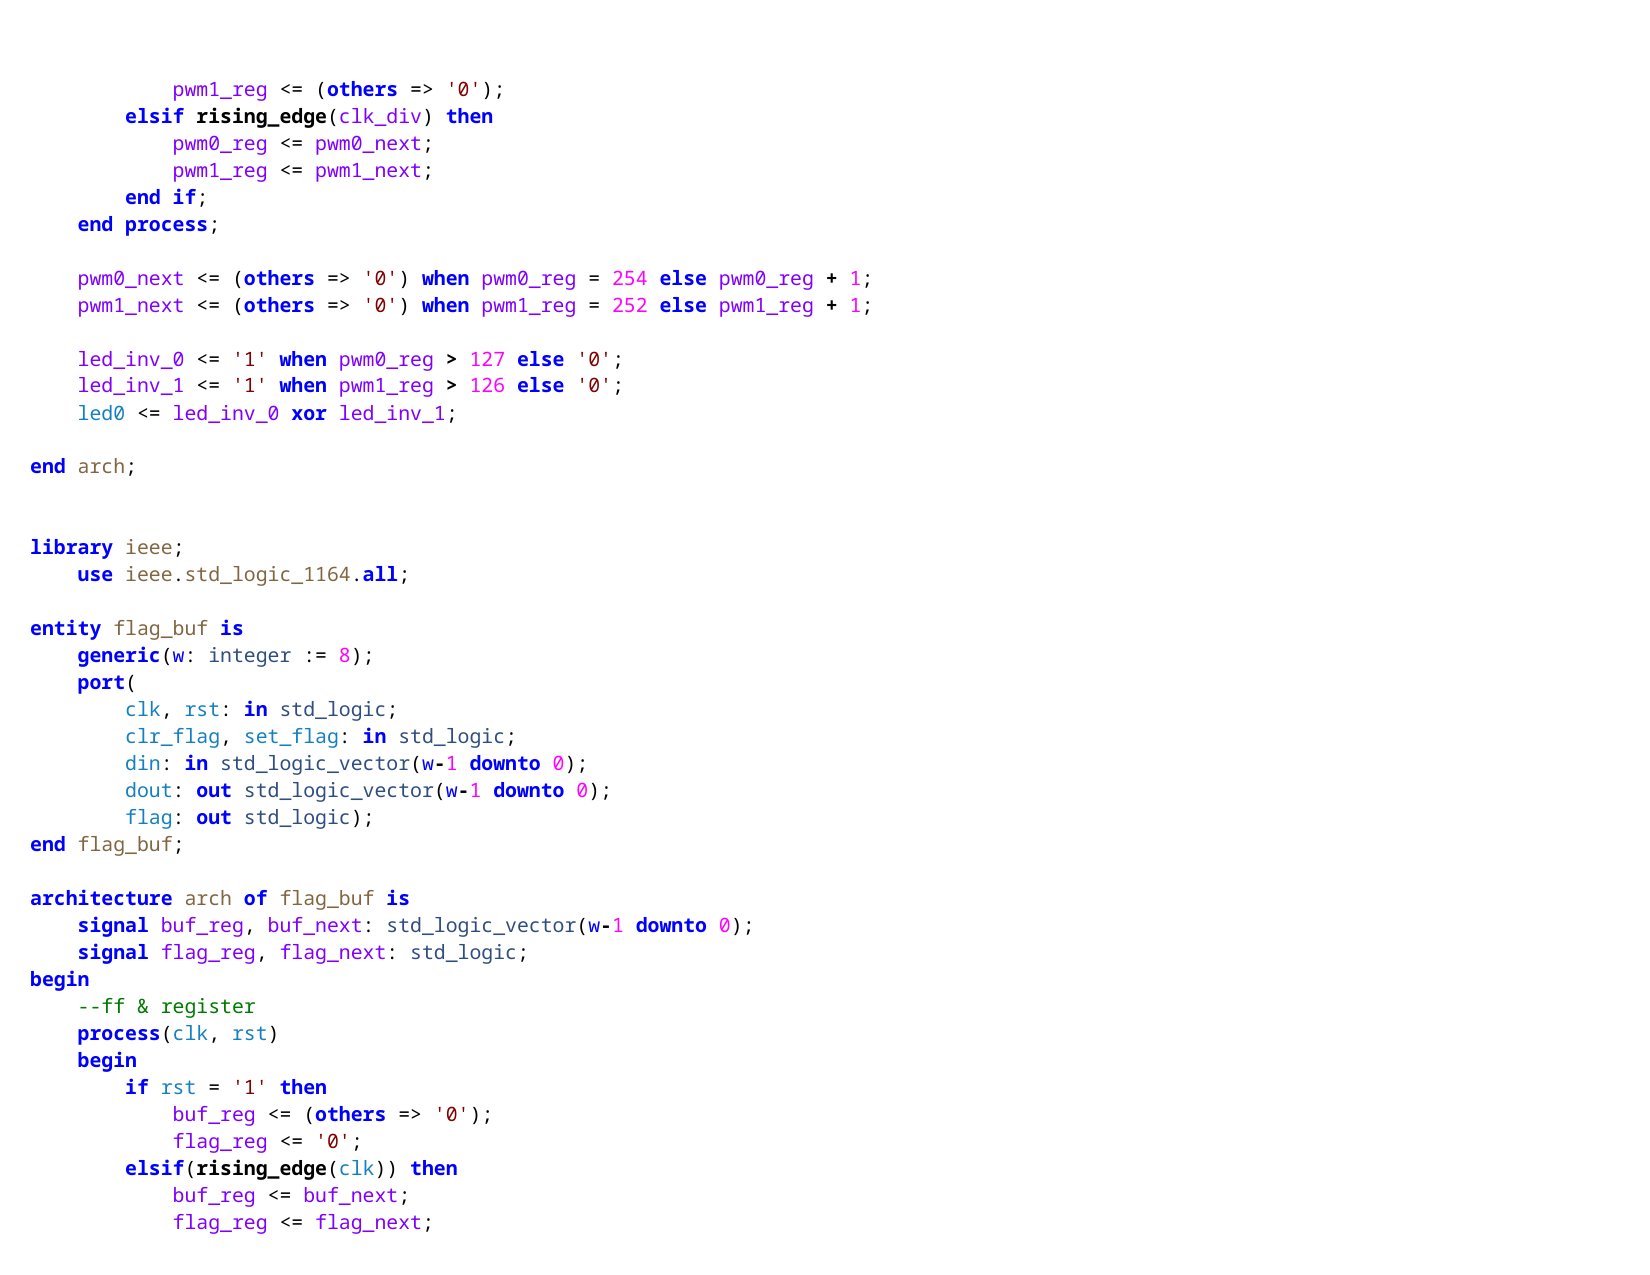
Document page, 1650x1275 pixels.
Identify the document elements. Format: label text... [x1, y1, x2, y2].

text signal buf_reg, buf_next: std_logic_vector(w-1 downto 0); [30, 911, 1620, 938]
text entity flag_buf is [30, 614, 1620, 642]
text elsif(rising_edge(clk)) then [30, 1154, 1620, 1181]
text port( [30, 668, 1620, 696]
text din: in std_logic_vector(w-1 downto 0); [30, 749, 1620, 776]
text pwm1_reg <= pwm1_next; [30, 156, 1620, 183]
text --ff & register [30, 992, 1620, 1019]
text end process; [30, 210, 1620, 237]
text flag_reg <= flag_next; [30, 1208, 1620, 1235]
text led_inv_0 <= '1' when pwm0_reg > 127 else '0'; [30, 345, 1620, 372]
text elsif rising_edge(clk_div) then [30, 102, 1620, 129]
text generic(w: integer := 8); [30, 642, 1620, 668]
text clk, rst: in std_logic; [30, 696, 1620, 722]
text end if; [30, 183, 1620, 210]
text end arch; [30, 453, 1620, 480]
text dout: out std_logic_vector(w-1 downto 0); [30, 776, 1620, 803]
text use ieee.std_logic_1164.all; [30, 561, 1620, 588]
text buf_reg <= buf_next; [30, 1181, 1620, 1208]
text if rst = '1' then [30, 1073, 1620, 1100]
text end flag_buf; [30, 830, 1620, 857]
text pwm1_reg <= (others => '0'); [30, 75, 1620, 102]
text clr_flag, set_flag: in std_logic; [30, 722, 1620, 749]
text led_inv_1 <= '1' when pwm1_reg > 126 else '0'; [30, 372, 1620, 399]
text pwm0_reg <= pwm0_next; [30, 129, 1620, 156]
text pwm0_next <= (others => '0') when pwm0_reg = 254 else pwm0_reg + 1; [30, 264, 1620, 291]
text pwm1_next <= (others => '0') when pwm1_reg = 252 else pwm1_reg + 1; [30, 291, 1620, 318]
text process(clk, rst) [30, 1019, 1620, 1046]
text begin [30, 1046, 1620, 1073]
text architecture arch of flag_buf is [30, 884, 1620, 911]
text flag_reg <= '0'; [30, 1127, 1620, 1154]
text signal flag_reg, flag_next: std_logic; [30, 938, 1620, 965]
text begin [30, 965, 1620, 992]
text flag: out std_logic); [30, 803, 1620, 830]
text buf_reg <= (others => '0'); [30, 1100, 1620, 1127]
text led0 <= led_inv_0 xor led_inv_1; [30, 399, 1620, 426]
text library ieee; [30, 534, 1620, 561]
